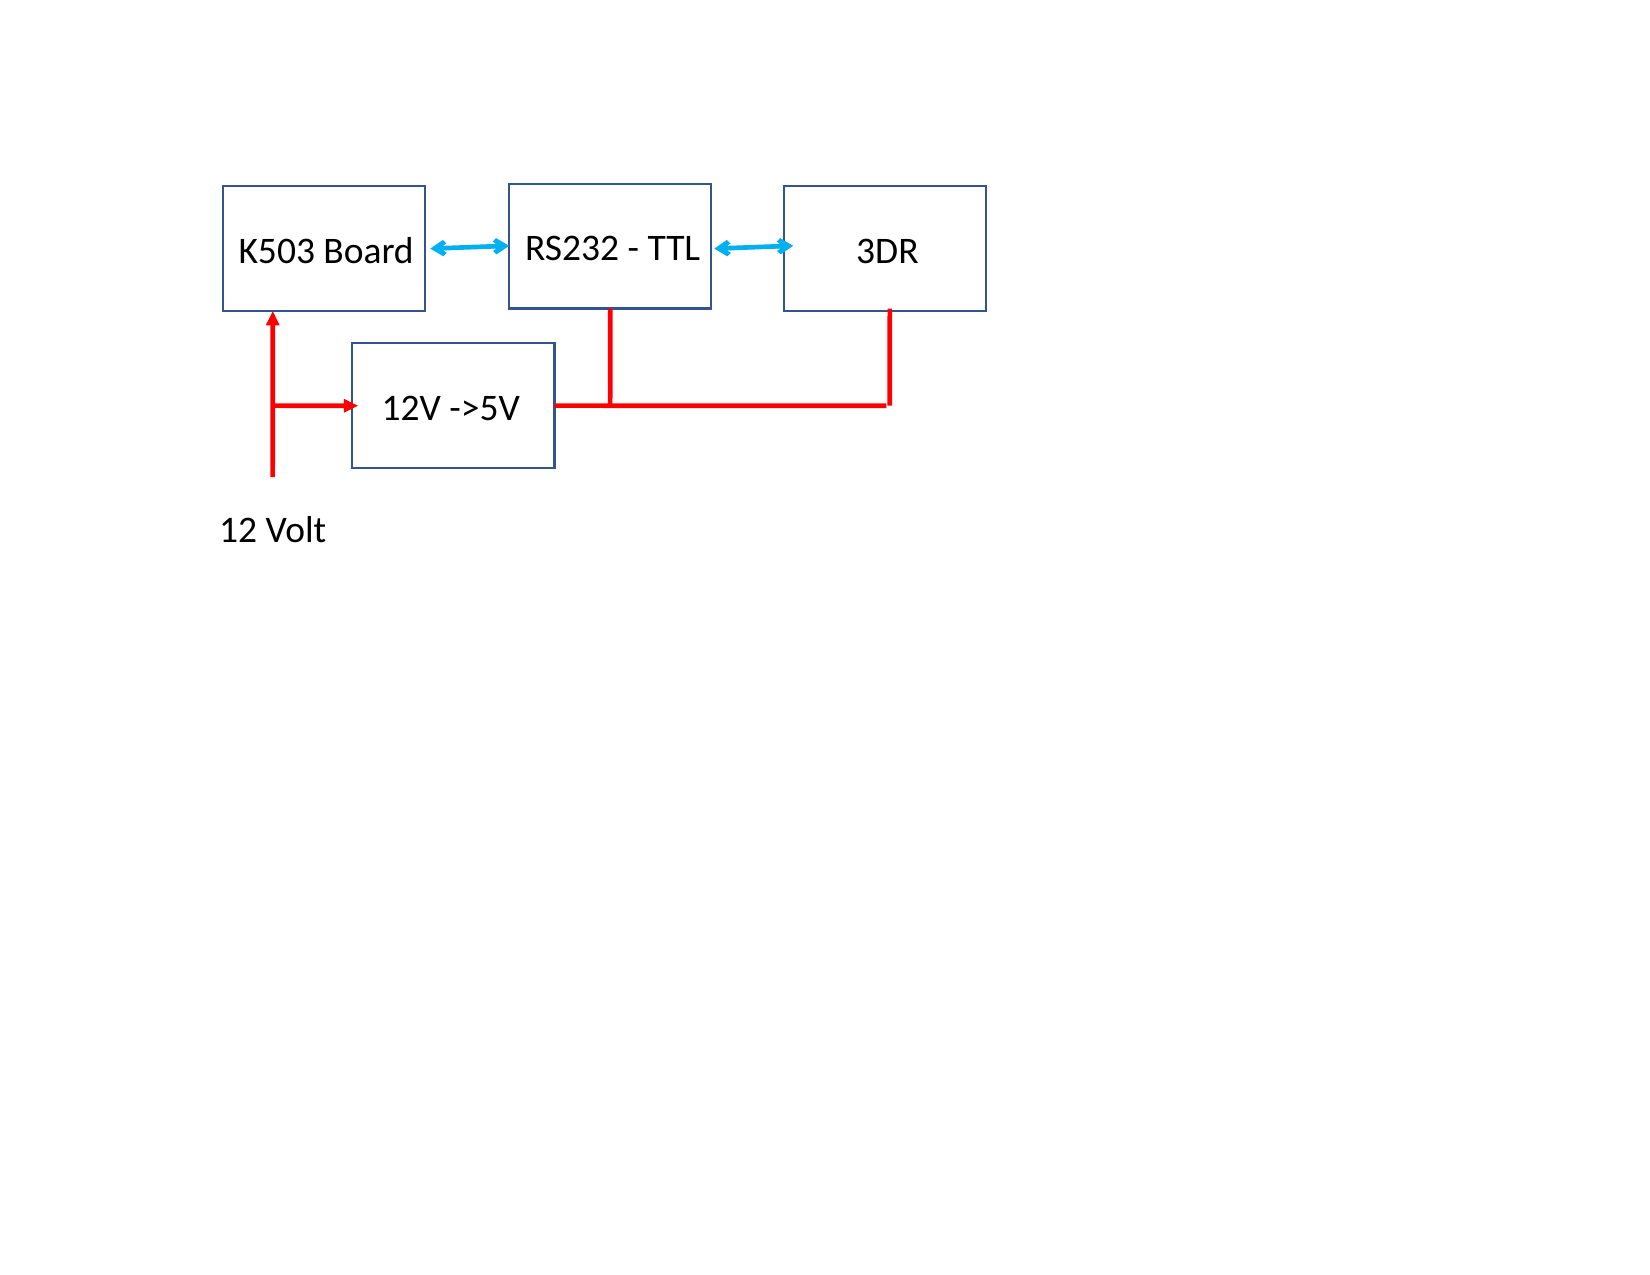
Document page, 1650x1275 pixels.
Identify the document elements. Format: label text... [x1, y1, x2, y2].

text_box 12 Volt [204, 498, 342, 558]
text_box K503 Board [223, 218, 430, 279]
text_box 3DR [841, 218, 934, 279]
text_box RS232 - TTL [510, 215, 716, 276]
text_box 12V ->5V [366, 375, 535, 436]
